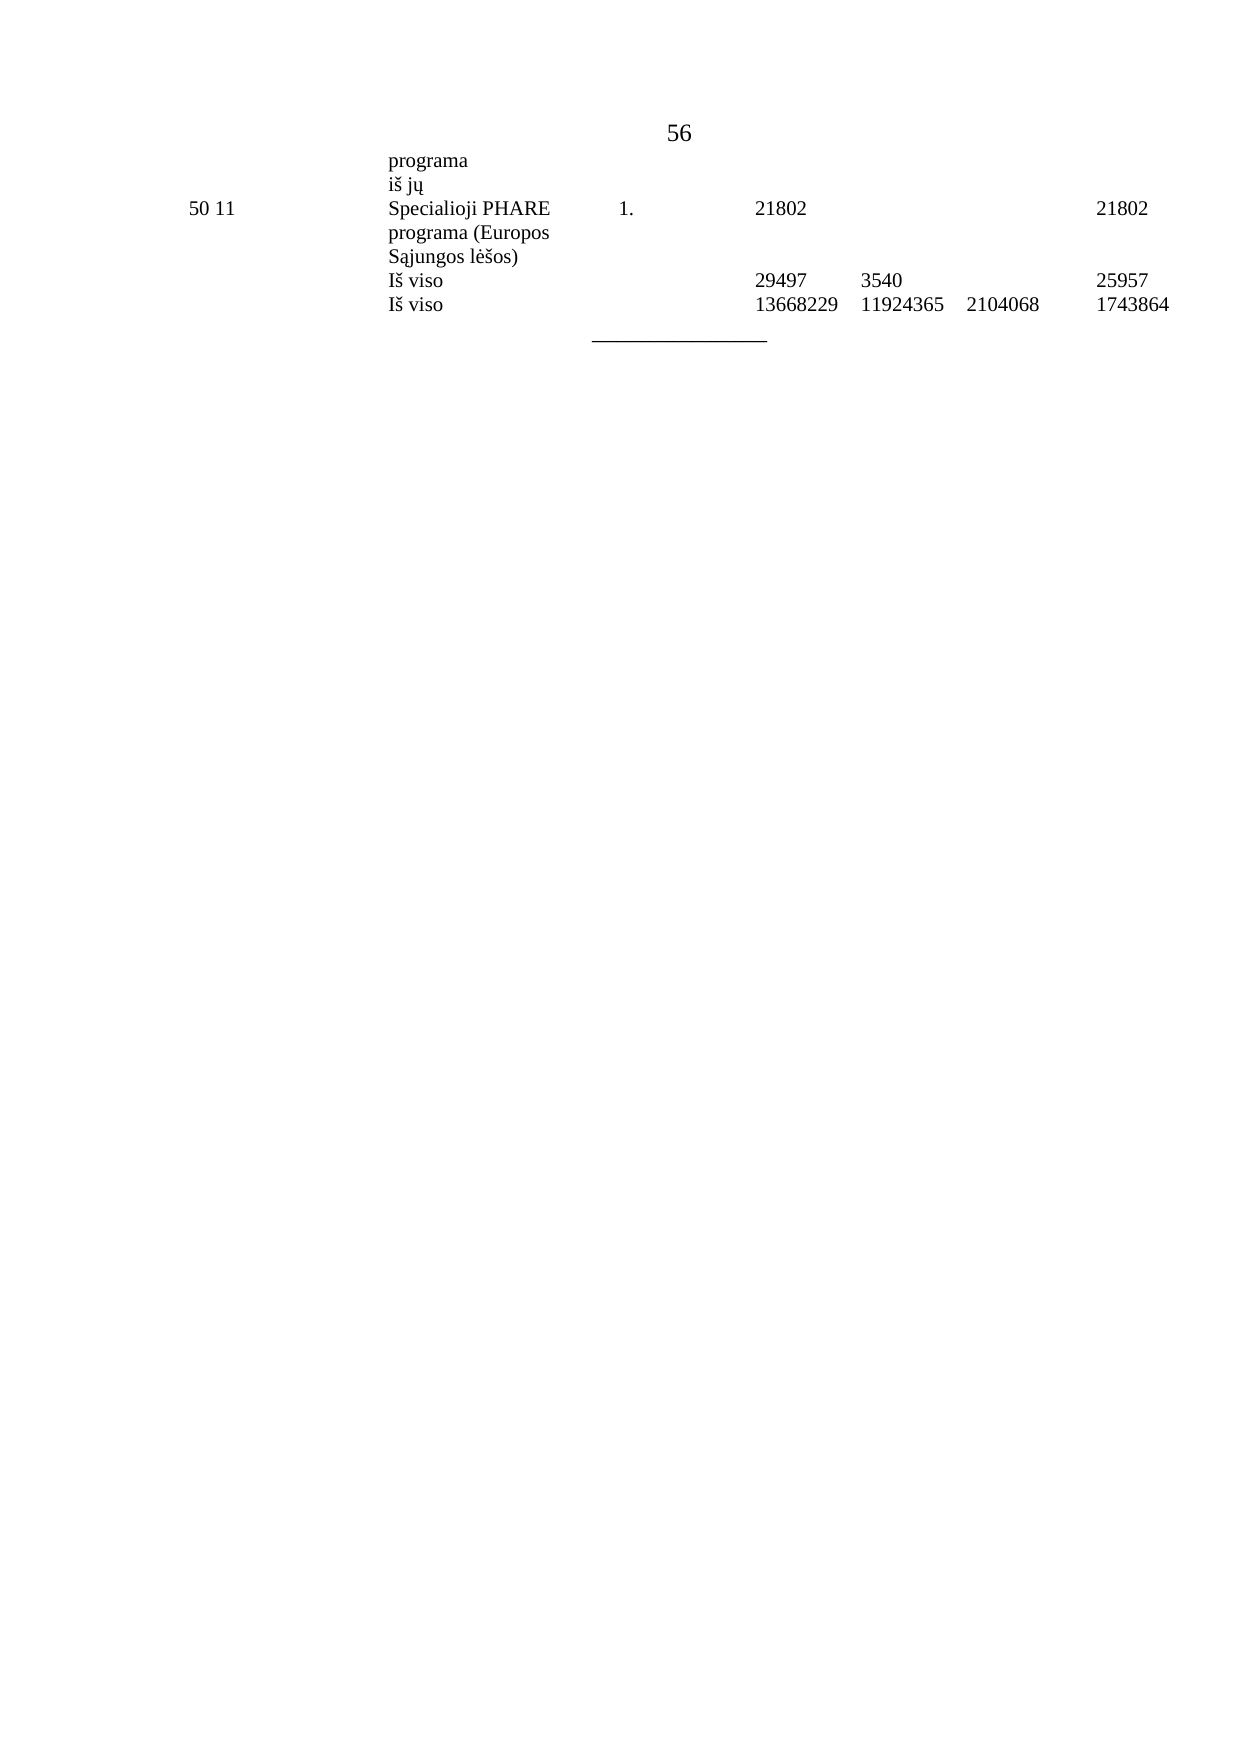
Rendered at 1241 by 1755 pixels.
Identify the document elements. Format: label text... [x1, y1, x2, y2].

table_cell [607, 268, 743, 292]
table_cell 21802 [744, 196, 849, 268]
table_cell [607, 172, 743, 196]
table_cell 11924365 [849, 292, 955, 316]
table_cell 13668229 [744, 292, 849, 316]
table_cell [744, 172, 849, 196]
table_cell [1085, 172, 1181, 196]
table_cell [607, 292, 743, 316]
table_cell [955, 172, 1085, 196]
table_cell [177, 292, 377, 316]
table_cell [955, 148, 1085, 172]
table_cell [177, 148, 377, 172]
table_cell [849, 196, 955, 268]
text ______________ [177, 316, 1181, 345]
table_cell [849, 172, 955, 196]
table_cell 29497 [744, 268, 849, 292]
table_cell [955, 268, 1085, 292]
table_cell [607, 148, 743, 172]
table_cell 50 11 [177, 196, 377, 268]
table_cell 1743864 [1085, 292, 1181, 316]
table_cell 21802 [1085, 196, 1181, 268]
table_cell 25957 [1085, 268, 1181, 292]
table_cell 3540 [849, 268, 955, 292]
table_cell [177, 172, 377, 196]
table_cell [744, 148, 849, 172]
table_cell Specialioji PHARE programa (Europos Sąjungos lėšos) [377, 196, 607, 268]
table_cell [955, 196, 1085, 268]
table_cell [1085, 148, 1181, 172]
table_cell 1. [607, 196, 743, 268]
table_cell programa [377, 148, 607, 172]
table_cell 2104068 [955, 292, 1085, 316]
table_cell Iš viso [377, 268, 607, 292]
table_cell iš jų [377, 172, 607, 196]
table_cell Iš viso [377, 292, 607, 316]
table_cell [177, 268, 377, 292]
table_cell [849, 148, 955, 172]
